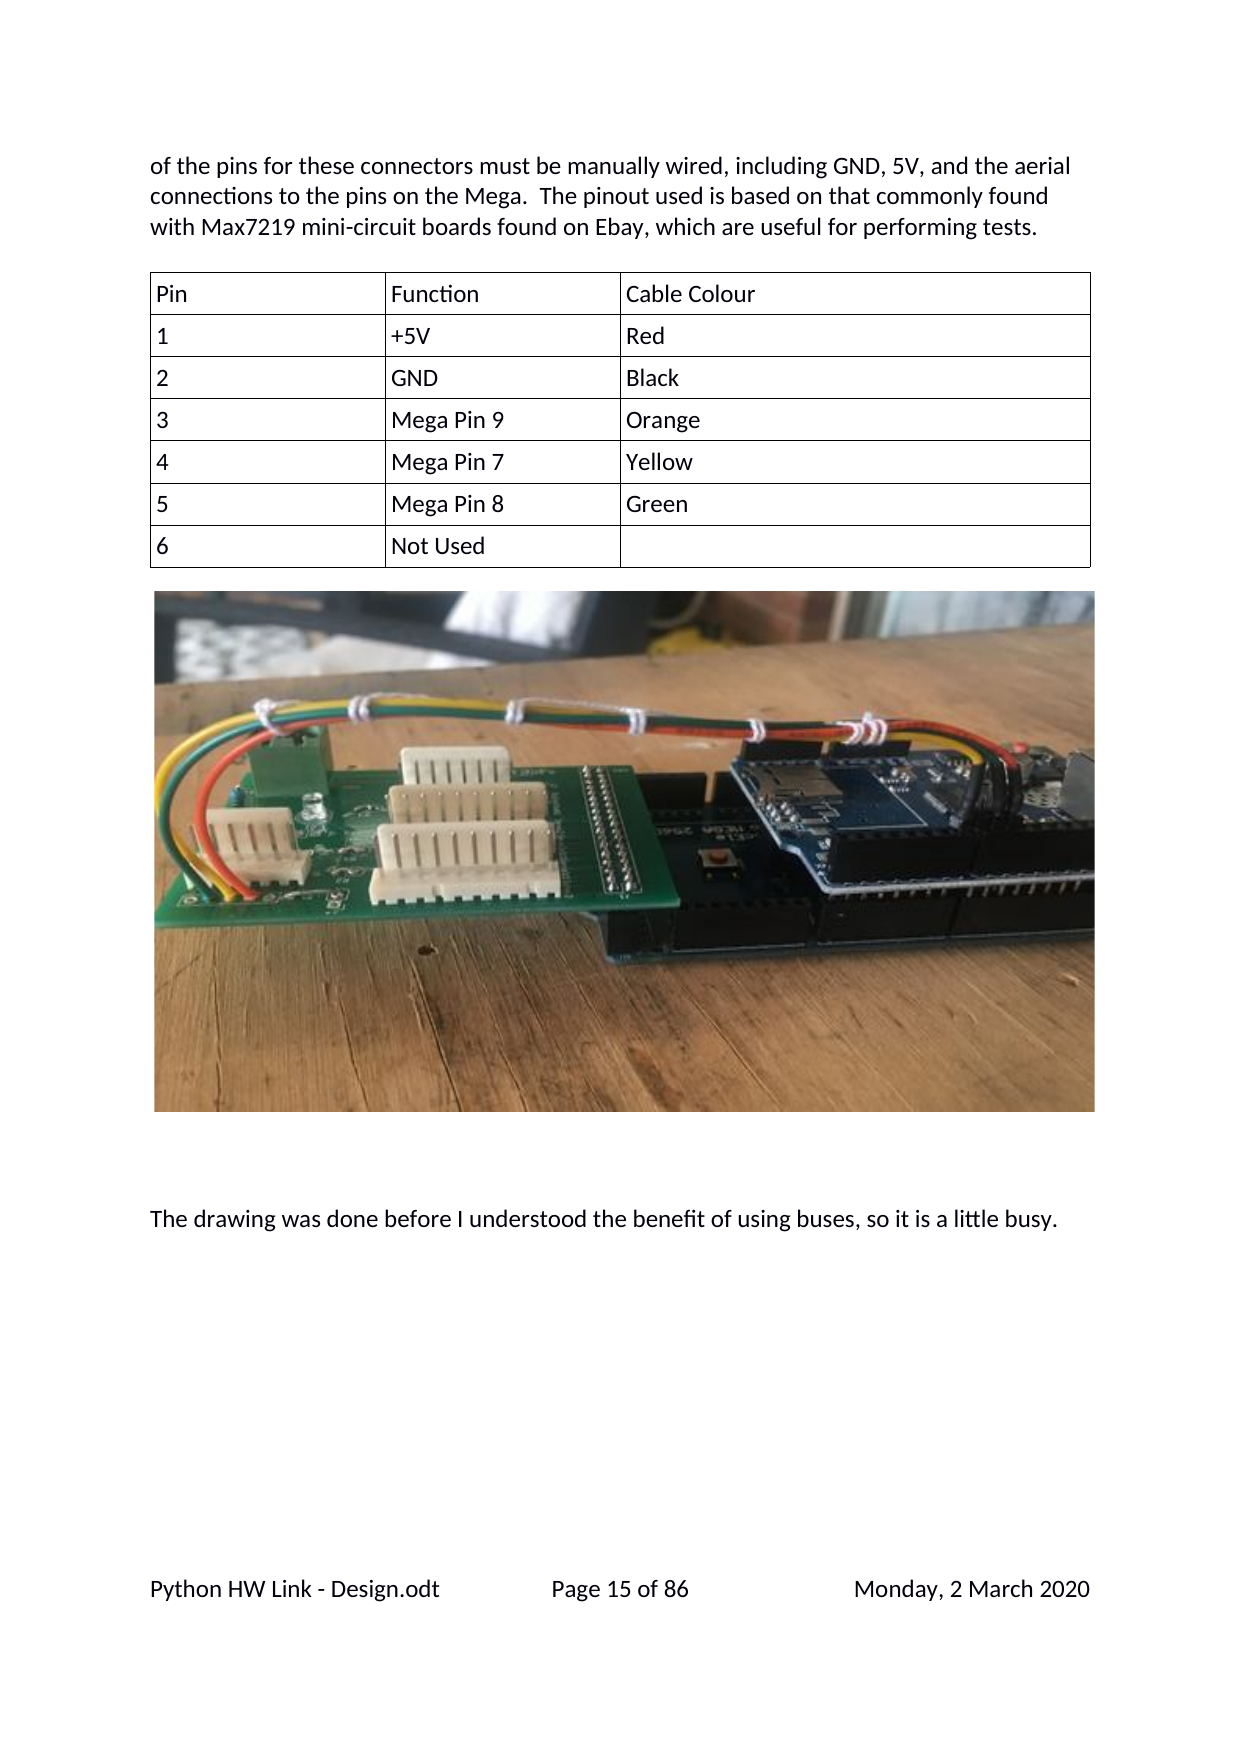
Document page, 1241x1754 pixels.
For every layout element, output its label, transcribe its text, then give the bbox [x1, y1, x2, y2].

table_cell Mega Pin 7 [386, 441, 620, 482]
table_cell +5V [386, 315, 620, 356]
table_header Cable Colour [621, 273, 1090, 314]
table_cell Not Used [386, 526, 620, 567]
table_header Pin [151, 273, 385, 314]
table_cell 1 [151, 315, 385, 356]
table_cell [621, 526, 1090, 567]
text of the pins for these connectors must be manually wired, including GND, 5V, and the aerial connections to the pins on the Mega. The pinout used is based on that commonly found with Max7219 mini-circuit boards found on Ebay, which are useful for performing tests. [150, 150, 1090, 242]
table_cell Yellow [621, 441, 1090, 482]
table_cell 2 [151, 357, 385, 398]
table_cell Green [621, 484, 1090, 524]
table_cell Mega Pin 8 [386, 484, 620, 524]
table_header Function [386, 273, 620, 314]
table_cell GND [386, 357, 620, 398]
table_cell Orange [621, 399, 1090, 440]
text The drawing was done before I understood the benefit of using buses, so it is a little busy. [150, 1203, 1090, 1234]
table_cell Black [621, 357, 1090, 398]
table_cell Red [621, 315, 1090, 356]
table_cell 6 [151, 526, 385, 567]
table_cell 4 [151, 441, 385, 482]
table_cell 5 [151, 484, 385, 524]
table_cell 3 [151, 399, 385, 440]
picture [154, 591, 1095, 1112]
table_cell Mega Pin 9 [386, 399, 620, 440]
